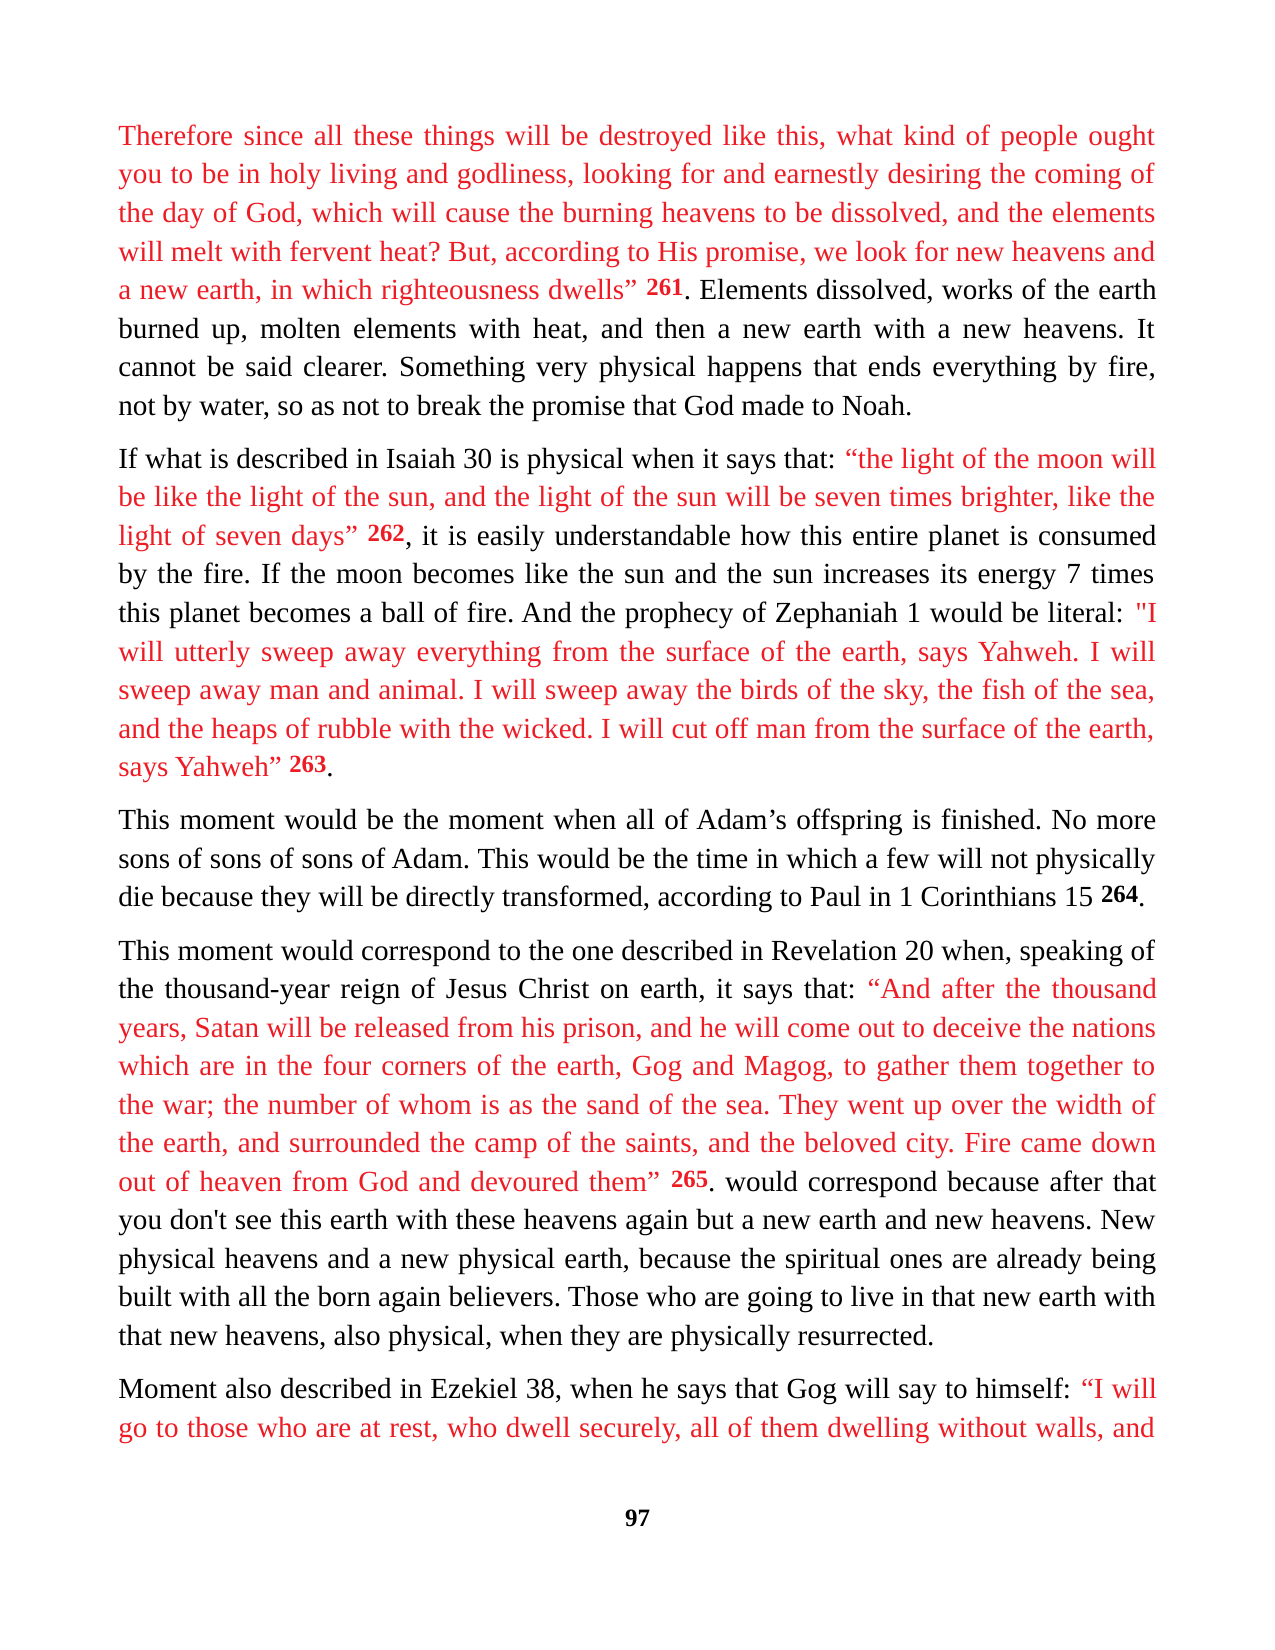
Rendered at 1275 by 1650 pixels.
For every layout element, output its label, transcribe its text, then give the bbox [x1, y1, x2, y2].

text This moment would correspond to the one described in Revelation 20 when, speaking of the thousand-year reign of Jesus Christ on earth, it says that: “And after the thousand years, Satan will be released from his prison, and he will come out to deceive the nations which are in the four corners of the earth, Gog and Magog, to gather them together to the war; the number of whom is as the sand of the sea. They went up over the width of the earth, and surrounded the camp of the saints, and the beloved city. Fire came down out of heaven from God and devoured them” . would correspond because after that you don't see this earth with these heavens again but a new earth and new heavens. New physical heavens and a new physical earth, because the spiritual ones are already being built with all the born again believers. Those who are going to live in that new earth with that new heavens, also physical, when they are physically resurrected. [118, 933, 1157, 1352]
text This moment would be the moment when all of Adam’s offspring is finished. No more sons of sons of sons of Adam. This would be the time in which a few will not physically die because they will be directly transformed, according to Paul in 1 Corinthians 15 . [118, 802, 1157, 913]
text Therefore since all these things will be destroyed like this, what kind of people ought you to be in holy living and godliness, looking for and earnestly desiring the coming of the day of God, which will cause the burning heavens to be dissolved, and the elements will melt with fervent heat? But, according to His promise, we look for new heavens and a new earth, in which righteousness dwells” . Elements dissolved, works of the earth burned up, molten elements with heat, and then a new earth with a new heavens. It cannot be said clearer. Something very physical happens that ends everything by fire, not by water, so as not to break the promise that God made to Noah. [118, 118, 1157, 421]
text Moment also described in Ezekiel 38, when he says that Gog will say to himself: “I will go to those who are at rest, who dwell securely, all of them dwelling without walls, and [118, 1371, 1157, 1443]
text If what is described in Isaiah 30 is physical when it says that: “the light of the moon will be like the light of the sun, and the light of the sun will be seven times brighter, like the light of seven days” , it is easily understandable how this entire planet is consumed by the fire. If the moon becomes like the sun and the sun increases its energy 7 times this planet becomes a ball of fire. And the prophecy of Zephaniah 1 would be literal: "I will utterly sweep away everything from the surface of the earth, says Yahweh. I will sweep away man and animal. I will sweep away the birds of the sky, the fish of the sea, and the heaps of rubble with the wicked. I will cut off man from the surface of the earth, says Yahweh” . [118, 441, 1157, 783]
